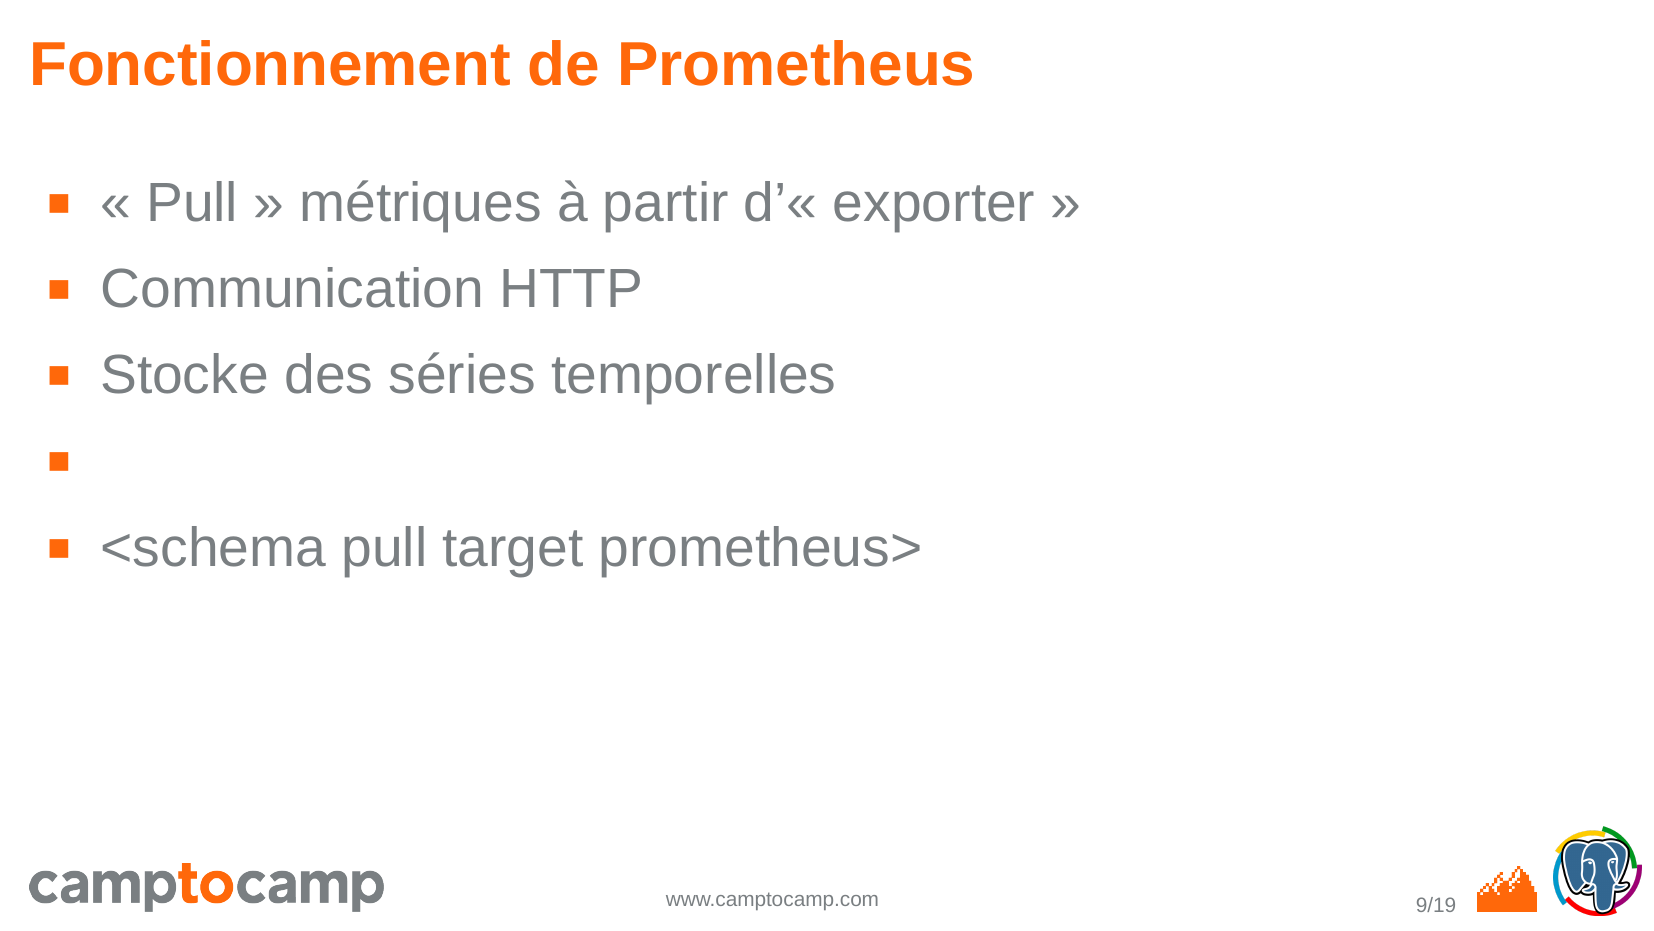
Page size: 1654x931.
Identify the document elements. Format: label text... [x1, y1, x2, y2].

picture [29, 863, 384, 912]
list « Pull » métriques à partir d’« exporter » Communication HTTP Stocke des séries temporelles <schema pull target prometheus> [29, 171, 1625, 827]
picture [1553, 826, 1642, 916]
picture [1477, 866, 1537, 912]
title Fonctionnement de Prometheus [29, 29, 1625, 156]
